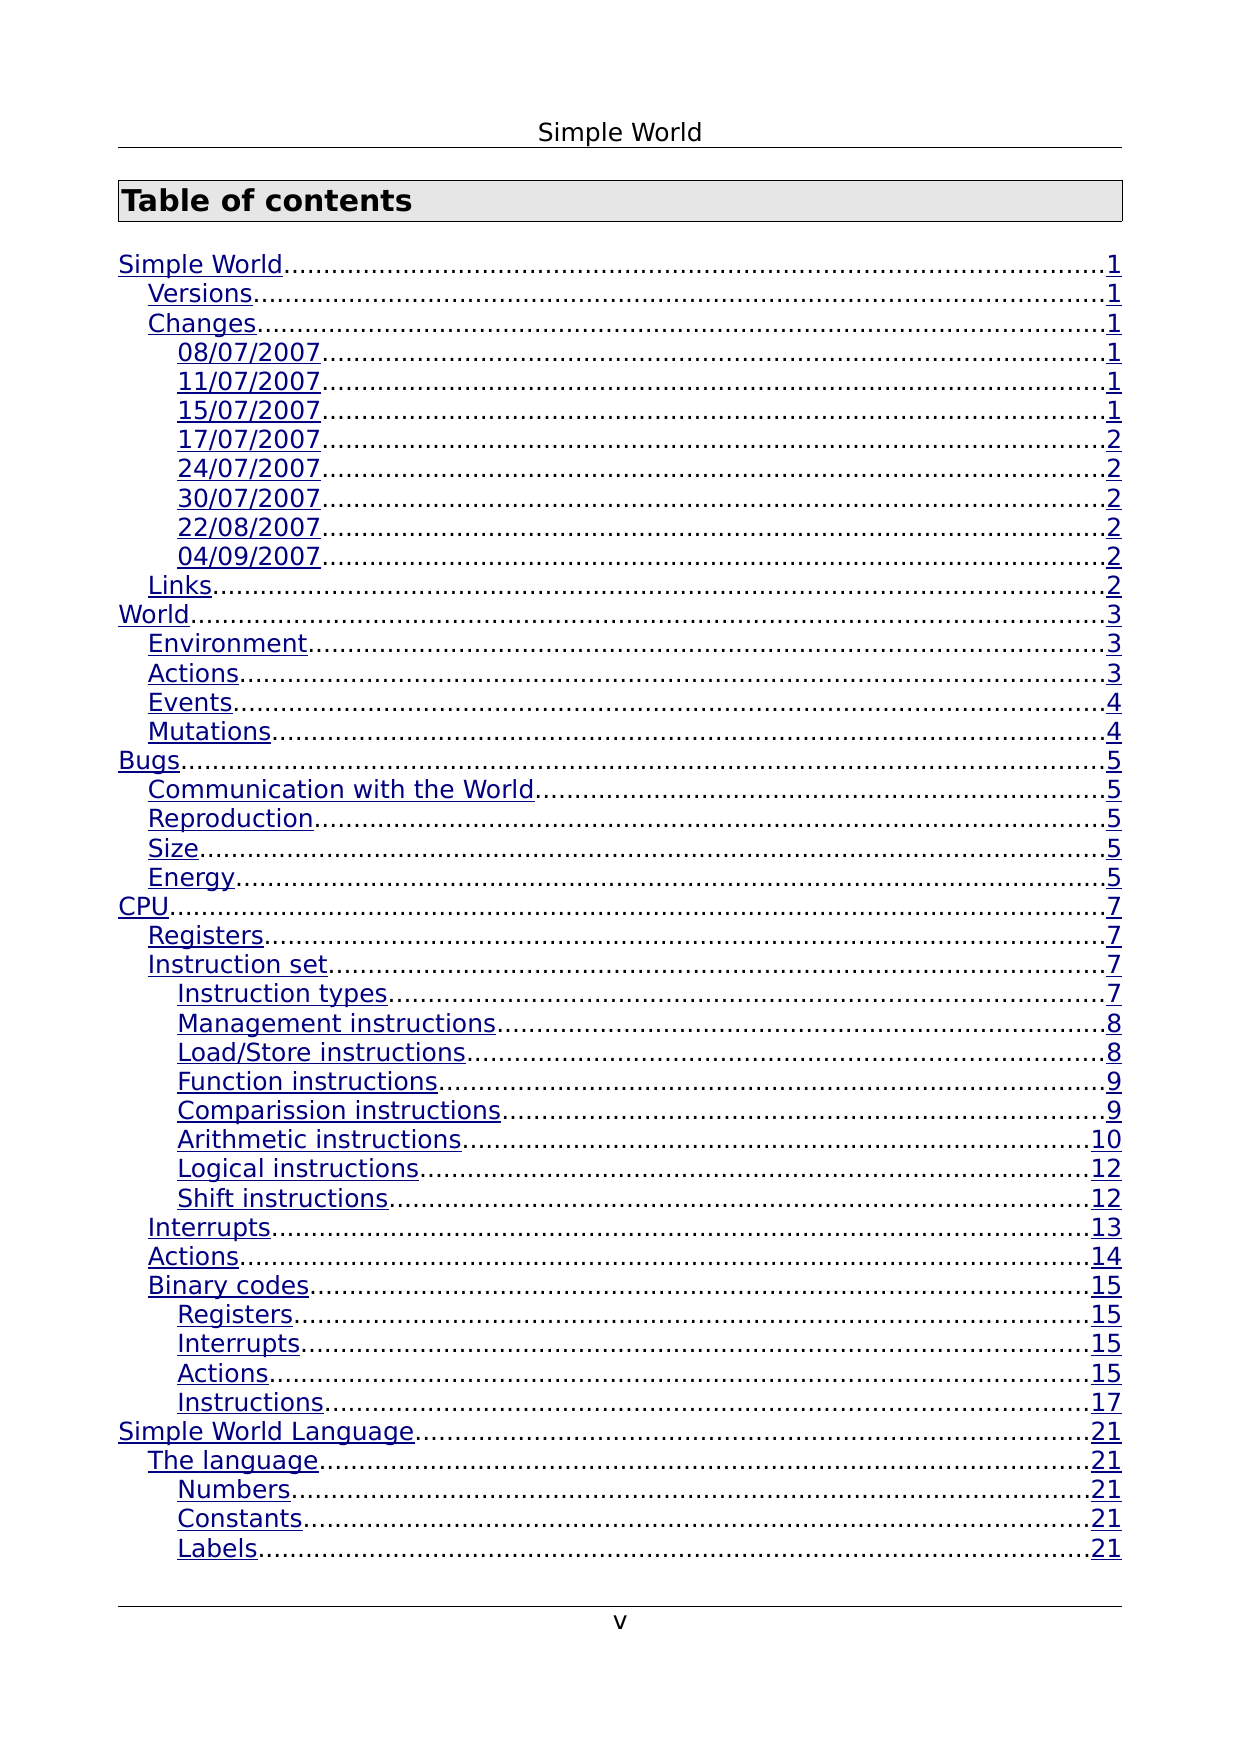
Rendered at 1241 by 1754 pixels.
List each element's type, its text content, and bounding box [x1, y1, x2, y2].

text World 3 [118, 601, 1122, 630]
text Instruction set 7 [148, 951, 1122, 980]
text Binary codes 15 [148, 1271, 1122, 1301]
text Numbers 21 [177, 1476, 1122, 1505]
text Load/Store instructions 8 [177, 1038, 1122, 1067]
text Actions 15 [177, 1359, 1122, 1388]
text Function instructions 9 [177, 1067, 1122, 1096]
text Actions 3 [148, 659, 1122, 688]
text Size 5 [148, 834, 1122, 863]
text 11/07/2007 1 [177, 367, 1122, 396]
text Changes 1 [148, 309, 1122, 338]
text 24/07/2007 2 [177, 455, 1122, 484]
text Shift instructions 12 [177, 1184, 1122, 1213]
text Bugs 5 [118, 746, 1122, 776]
text 30/07/2007 2 [177, 484, 1122, 513]
text Energy 5 [148, 863, 1122, 892]
text Logical instructions 12 [177, 1155, 1122, 1184]
text Simple World Language 21 [118, 1417, 1122, 1446]
text CPU 7 [118, 892, 1122, 921]
text Comparission instructions 9 [177, 1096, 1122, 1126]
text Versions 1 [148, 280, 1122, 309]
text Events 4 [148, 688, 1122, 717]
text Actions 14 [148, 1242, 1122, 1271]
text Labels 21 [177, 1534, 1122, 1563]
text Constants 21 [177, 1505, 1122, 1534]
text 22/08/2007 2 [177, 513, 1122, 542]
title Table of contents [119, 181, 1122, 221]
text Links 2 [148, 571, 1122, 601]
text Communication with the World 5 [148, 776, 1122, 805]
text Simple World 1 [118, 251, 1122, 280]
text Reproduction 5 [148, 805, 1122, 834]
text Management instructions 8 [177, 1009, 1122, 1038]
text Environment 3 [148, 630, 1122, 659]
text 15/07/2007 1 [177, 396, 1122, 426]
text Arithmetic instructions 10 [177, 1126, 1122, 1155]
text The language 21 [148, 1446, 1122, 1476]
text 04/09/2007 2 [177, 542, 1122, 571]
text Instructions 17 [177, 1388, 1122, 1417]
text 08/07/2007 1 [177, 338, 1122, 367]
text 17/07/2007 2 [177, 426, 1122, 455]
text Registers 15 [177, 1301, 1122, 1330]
text Registers 7 [148, 921, 1122, 951]
text Interrupts 15 [177, 1330, 1122, 1359]
text Mutations 4 [148, 717, 1122, 746]
text Instruction types 7 [177, 980, 1122, 1009]
text Interrupts 13 [148, 1213, 1122, 1242]
